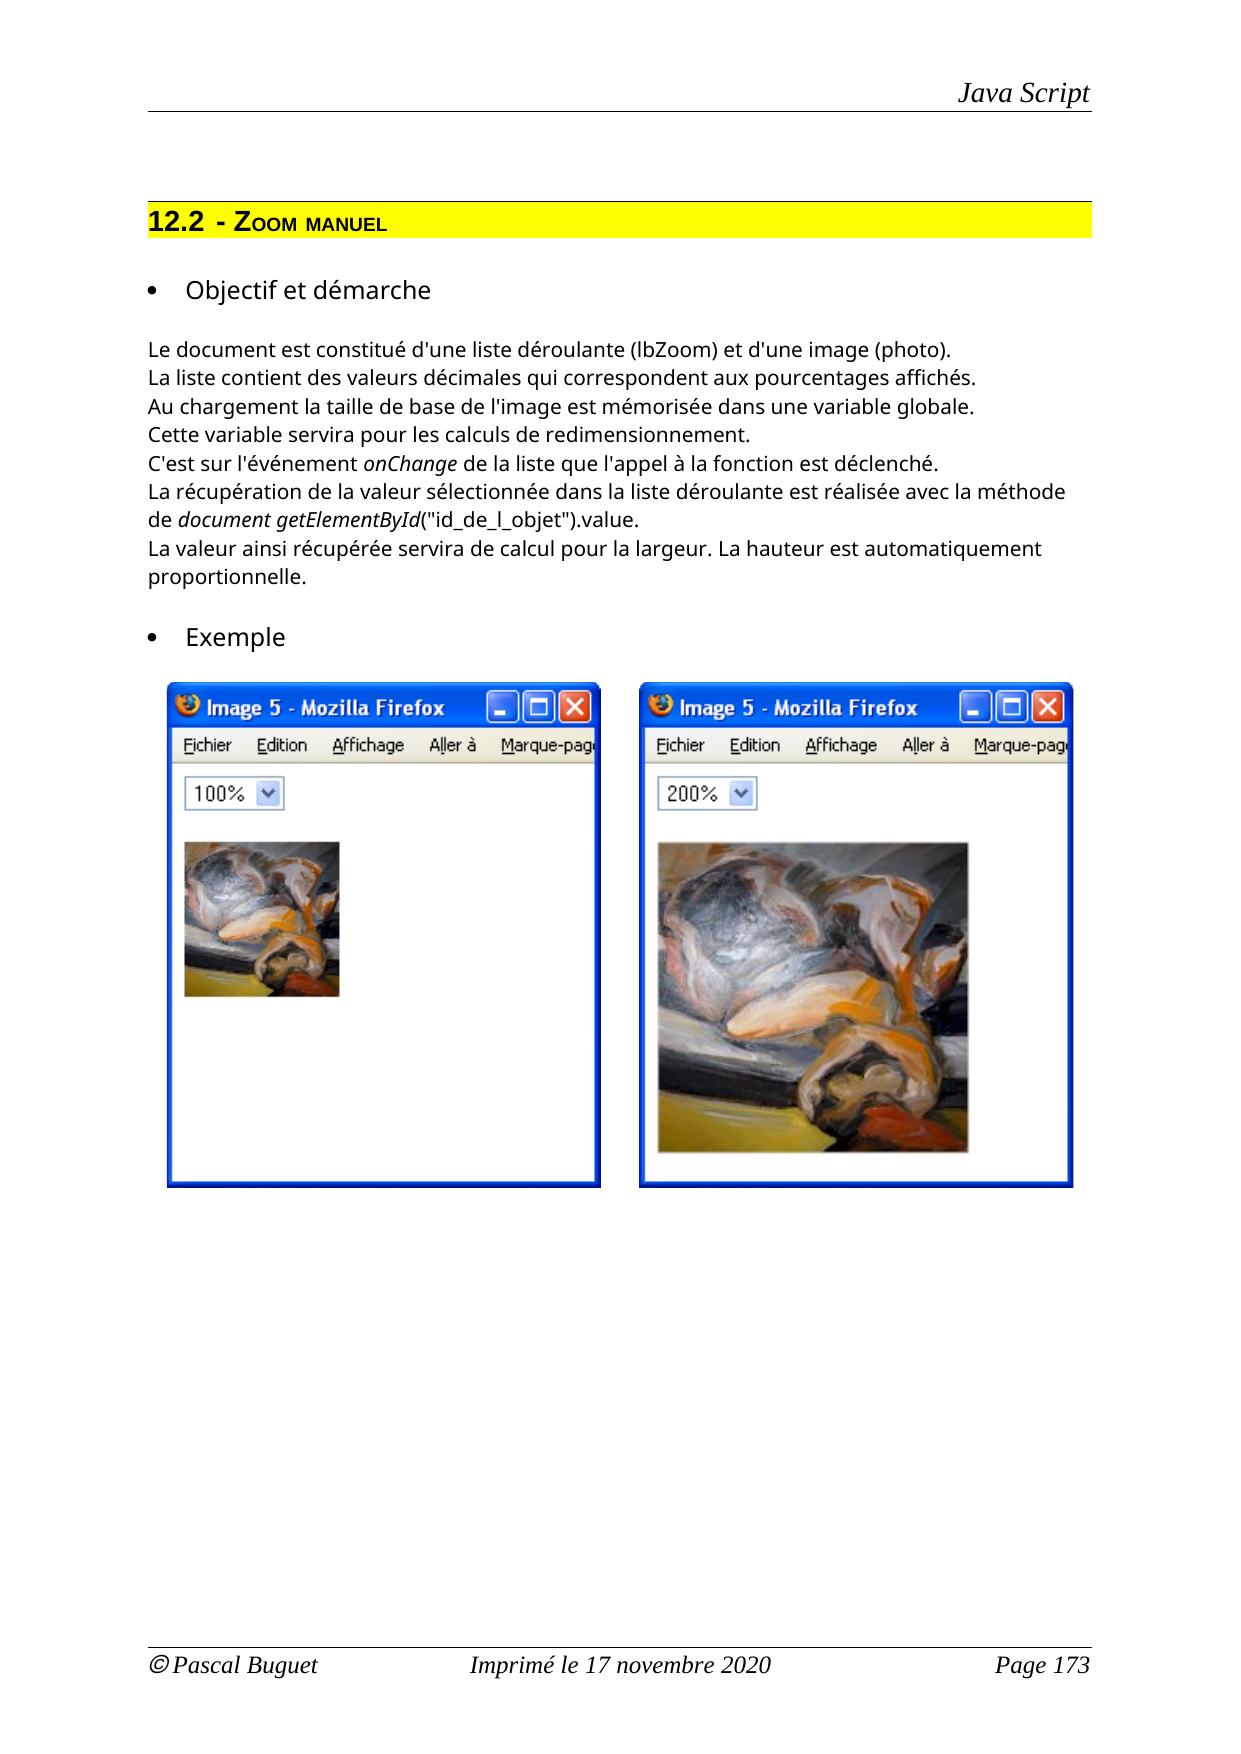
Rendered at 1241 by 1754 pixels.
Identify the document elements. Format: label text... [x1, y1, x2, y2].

text La récupération de la valeur sélectionnée dans la liste déroulante est réalisée avec la méthode de document getElementById("id_de_l_objet").value. [148, 477, 1092, 534]
text Le document est constitué d'une liste déroulante (lbZoom) et d'une image (photo). [148, 335, 1092, 363]
text La valeur ainsi récupérée servira de calcul pour la largeur. La hauteur est automatiquement proportionnelle. [148, 534, 1092, 591]
picture [639, 682, 1074, 1188]
text C'est sur l'événement onChange de la liste que l'appel à la fonction est déclenché. [148, 449, 1092, 477]
table_header [1074, 682, 1092, 1188]
list Objectif et démarche [148, 272, 1092, 307]
text La liste contient des valeurs décimales qui correspondent aux pourcentages affichés. [148, 363, 1092, 392]
text Cette variable servira pour les calculs de redimensionnement. [148, 420, 1092, 449]
table_header [601, 682, 620, 1188]
text Au chargement la taille de base de l'image est mémorisée dans une variable globale. [148, 392, 1092, 420]
table_header [148, 682, 166, 1188]
table_header [620, 682, 639, 1188]
list Exemple [148, 619, 1092, 653]
subtitle - Zoom manuel [148, 202, 1092, 238]
picture [166, 682, 601, 1188]
